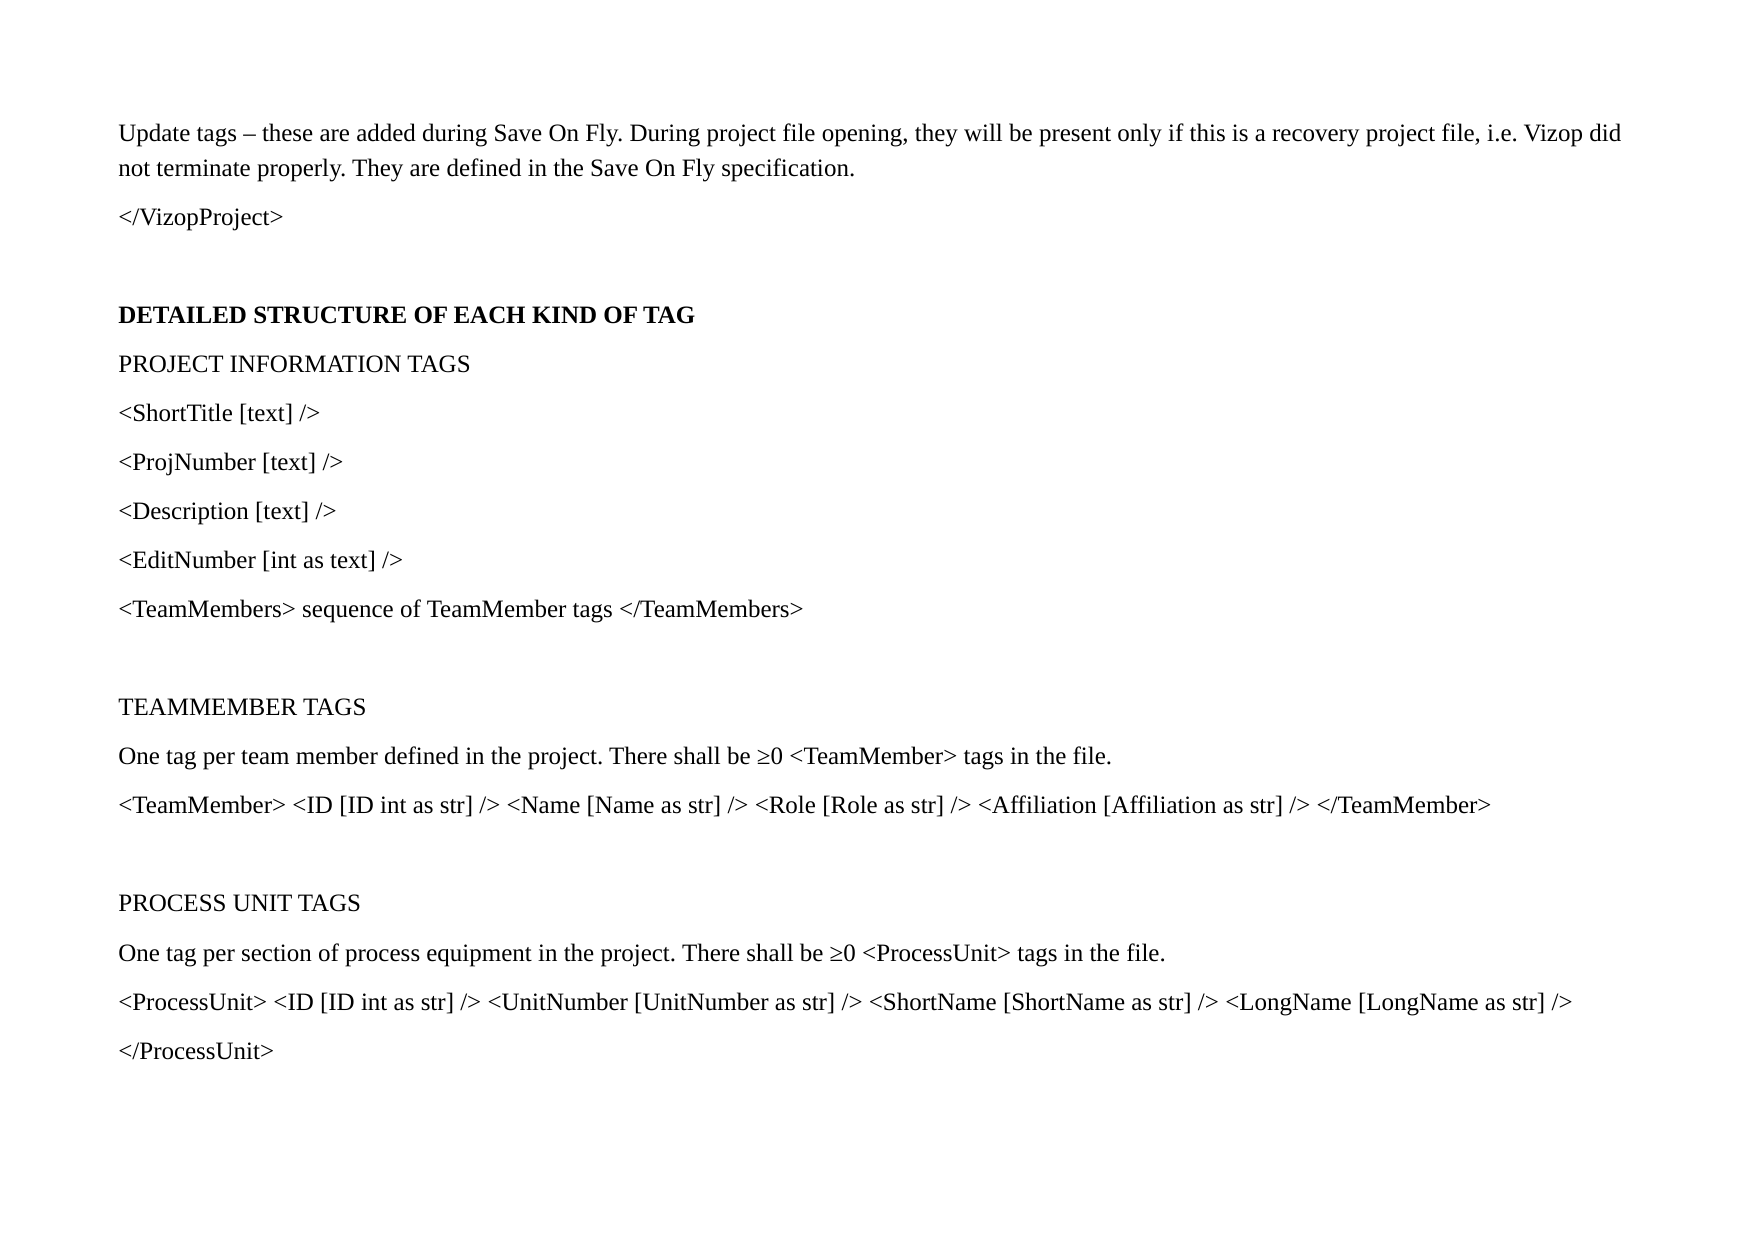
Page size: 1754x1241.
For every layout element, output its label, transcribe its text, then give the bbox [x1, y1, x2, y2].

text <TeamMembers> sequence of TeamMember tags </TeamMembers> [118, 594, 1636, 623]
text One tag per section of process equipment in the project. There shall be ≥0 <ProcessUnit> tags in the file. [118, 938, 1636, 966]
text </ProcessUnit> [118, 1036, 1636, 1064]
text PROCESS UNIT TAGS [118, 888, 1636, 917]
text Update tags – these are added during Save On Fly. During project file opening, they will be present only if this is a recovery project file, i.e. Vizop did not terminate properly. They are defined in the Save On Fly specification. [118, 118, 1636, 181]
text <ProjNumber [text] /> [118, 447, 1636, 476]
text <EditNumber [int as text] /> [118, 545, 1636, 574]
text <TeamMember> <ID [ID int as str] /> <Name [Name as str] /> <Role [Role as str] /> <Affiliation [Affiliation as str] /> </TeamMember> [118, 790, 1636, 819]
text <ShortTitle [text] /> [118, 398, 1636, 427]
text One tag per team member defined in the project. There shall be ≥0 <TeamMember> tags in the file. [118, 741, 1636, 770]
text TEAMMEMBER TAGS [118, 692, 1636, 721]
text <ProcessUnit> <ID [ID int as str] /> <UnitNumber [UnitNumber as str] /> <ShortName [ShortName as str] /> <LongName [LongName as str] /> [118, 987, 1636, 1015]
text PROJECT INFORMATION TAGS [118, 349, 1636, 378]
text </VizopProject> [118, 202, 1636, 230]
text <Description [text] /> [118, 496, 1636, 525]
text DETAILED STRUCTURE OF EACH KIND OF TAG [118, 300, 1636, 328]
